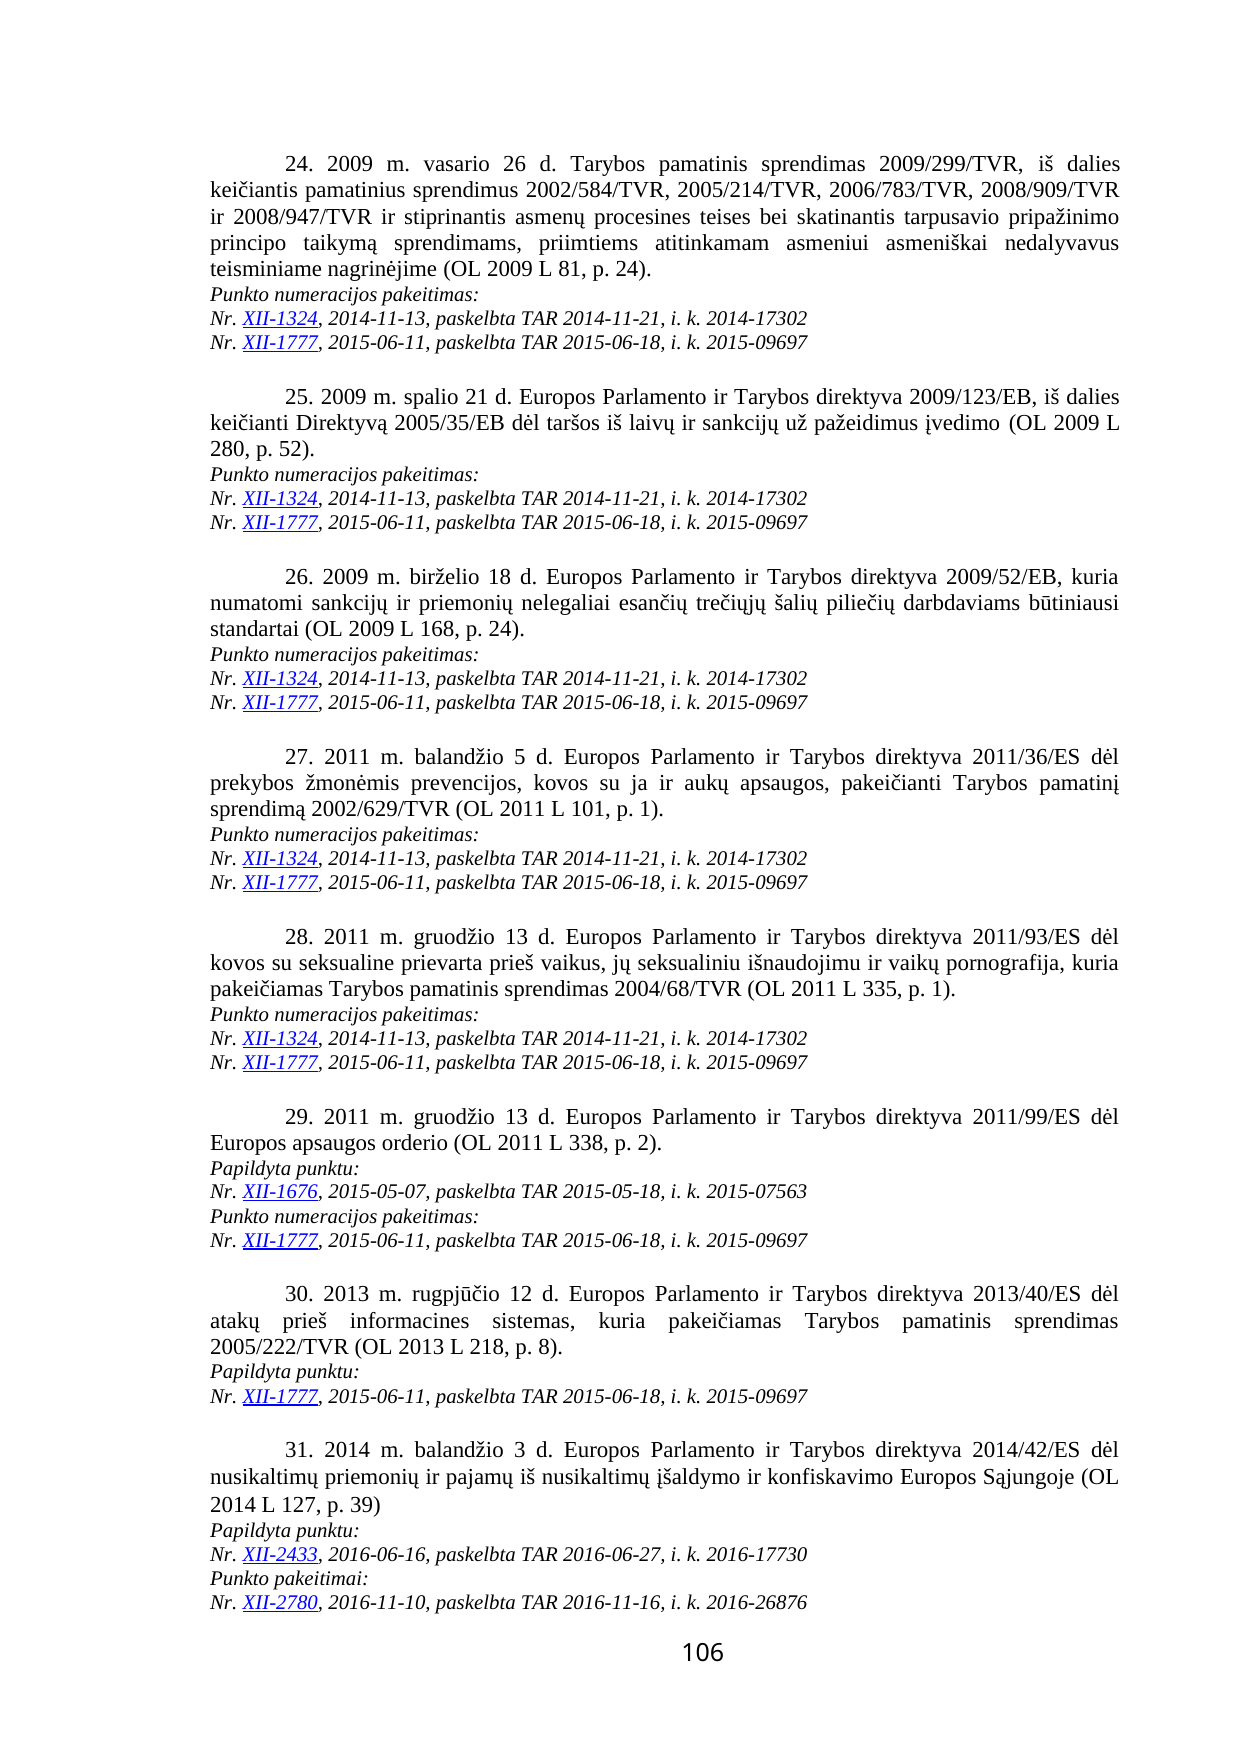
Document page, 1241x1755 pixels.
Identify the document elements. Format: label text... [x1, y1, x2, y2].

text 27. 2011 m. balandžio 5 d. Europos Parlamento ir Tarybos direktyva 2011/36/ES dėl prekybos žmonėmis prevencijos, kovos su ja ir aukų apsaugos, pakeičianti Tarybos pamatinį sprendimą 2002/629/TVR (OL 2011 L 101, p. 1). [210, 743, 1120, 822]
text Punkto numeracijos pakeitimas: [210, 642, 1120, 666]
text Nr. XII-2433, 2016-06-16, paskelbta TAR 2016-06-27, i. k. 2016-17730 [210, 1542, 1120, 1566]
text Punkto numeracijos pakeitimas: [210, 822, 1120, 846]
text Nr. XII-1777, 2015-06-11, paskelbta TAR 2015-06-18, i. k. 2015-09697 [210, 1383, 1120, 1408]
text 25. 2009 m. spalio 21 d. Europos Parlamento ir Tarybos direktyva 2009/123/EB, iš dalies keičianti Direktyvą 2005/35/EB dėl taršos iš laivų ir sankcijų už pažeidimus įvedimo (OL 2009 L 280, p. 52). [210, 383, 1120, 462]
text Nr. XII-1777, 2015-06-11, paskelbta TAR 2015-06-18, i. k. 2015-09697 [210, 690, 1120, 714]
text Nr. XII-1777, 2015-06-11, paskelbta TAR 2015-06-18, i. k. 2015-09697 [210, 1050, 1120, 1074]
text Nr. XII-1777, 2015-06-11, paskelbta TAR 2015-06-18, i. k. 2015-09697 [210, 1228, 1120, 1252]
text 29. 2011 m. gruodžio 13 d. Europos Parlamento ir Tarybos direktyva 2011/99/ES dėl Europos apsaugos orderio (OL 2011 L 338, p. 2). [210, 1103, 1120, 1155]
text 28. 2011 m. gruodžio 13 d. Europos Parlamento ir Tarybos direktyva 2011/93/ES dėl kovos su seksualine prievarta prieš vaikus, jų seksualiniu išnaudojimu ir vaikų pornografija, kuria pakeičiamas Tarybos pamatinis sprendimas 2004/68/TVR (OL 2011 L 335, p. 1). [210, 923, 1120, 1002]
text Nr. XII-2780, 2016-11-10, paskelbta TAR 2016-11-16, i. k. 2016-26876 [210, 1590, 1120, 1614]
text Nr. XII-1777, 2015-06-11, paskelbta TAR 2015-06-18, i. k. 2015-09697 [210, 870, 1120, 894]
text Punkto numeracijos pakeitimas: [210, 1203, 1120, 1228]
text 30. 2013 m. rugpjūčio 12 d. Europos Parlamento ir Tarybos direktyva 2013/40/ES dėl atakų prieš informacines sistemas, kuria pakeičiamas Tarybos pamatinis sprendimas 2005/222/TVR (OL 2013 L 218, p. 8). [210, 1280, 1120, 1359]
text Punkto numeracijos pakeitimas: [210, 462, 1120, 486]
text 26. 2009 m. birželio 18 d. Europos Parlamento ir Tarybos direktyva 2009/52/EB, kuria numatomi sankcijų ir priemonių nelegaliai esančių trečiųjų šalių piliečių darbdaviams būtiniausi standartai (OL 2009 L 168, p. 24). [210, 563, 1120, 642]
text Punkto numeracijos pakeitimas: [210, 1002, 1120, 1026]
text 24. 2009 m. vasario 26 d. Tarybos pamatinis sprendimas 2009/299/TVR, iš dalies keičiantis pamatinius sprendimus 2002/584/TVR, 2005/214/TVR, 2006/783/TVR, 2008/909/TVR ir 2008/947/TVR ir stiprinantis asmenų procesines teises bei skatinantis tarpusavio pripažinimo principo taikymą sprendimams, priimtiems atitinkamam asmeniui asmeniškai nedalyvavus teisminiame nagrinėjime (OL 2009 L 81, p. 24). [210, 150, 1120, 282]
text Nr. XII-1324, 2014-11-13, paskelbta TAR 2014-11-21, i. k. 2014-17302 [210, 1026, 1120, 1050]
text Nr. XII-1324, 2014-11-13, paskelbta TAR 2014-11-21, i. k. 2014-17302 [210, 846, 1120, 870]
text Papildyta punktu: [210, 1518, 1120, 1542]
text Punkto pakeitimai: [210, 1566, 1120, 1590]
text Nr. XII-1676, 2015-05-07, paskelbta TAR 2015-05-18, i. k. 2015-07563 [210, 1179, 1120, 1203]
text Papildyta punktu: [210, 1359, 1120, 1383]
text Nr. XII-1777, 2015-06-11, paskelbta TAR 2015-06-18, i. k. 2015-09697 [210, 330, 1120, 354]
text Nr. XII-1324, 2014-11-13, paskelbta TAR 2014-11-21, i. k. 2014-17302 [210, 306, 1120, 330]
text Nr. XII-1777, 2015-06-11, paskelbta TAR 2015-06-18, i. k. 2015-09697 [210, 510, 1120, 534]
text Punkto numeracijos pakeitimas: [210, 282, 1120, 306]
text Nr. XII-1324, 2014-11-13, paskelbta TAR 2014-11-21, i. k. 2014-17302 [210, 666, 1120, 690]
text Nr. XII-1324, 2014-11-13, paskelbta TAR 2014-11-21, i. k. 2014-17302 [210, 486, 1120, 510]
text 31. 2014 m. balandžio 3 d. Europos Parlamento ir Tarybos direktyva 2014/42/ES dėl nusikaltimų priemonių ir pajamų iš nusikaltimų įšaldymo ir konfiskavimo Europos Sąjungoje (OL 2014 L 127, p. 39) [210, 1436, 1120, 1518]
text Papildyta punktu: [210, 1155, 1120, 1179]
